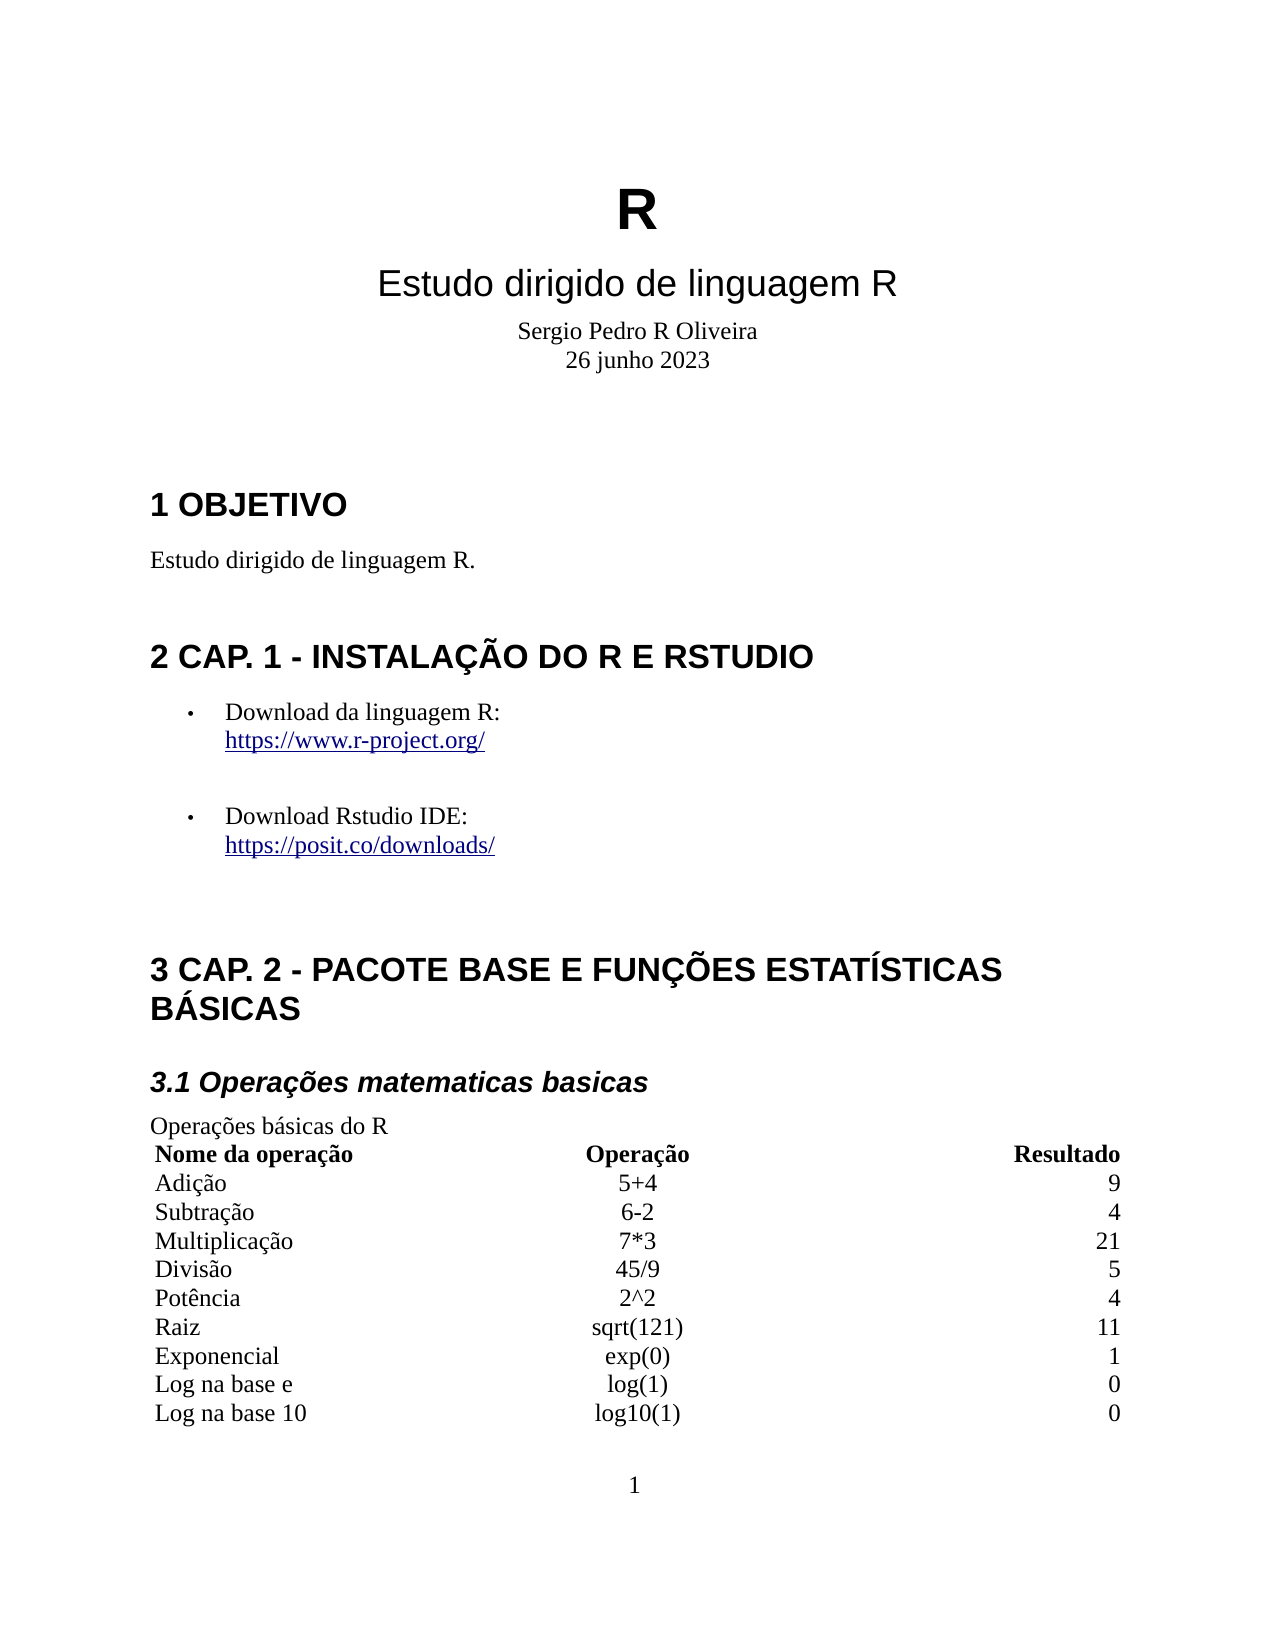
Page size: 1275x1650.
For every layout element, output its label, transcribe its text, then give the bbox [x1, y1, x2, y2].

subtitle 1 OBJETIVO [150, 485, 1125, 524]
table_cell 7*3 [475, 1226, 800, 1254]
table_cell 2^2 [475, 1283, 800, 1312]
table_cell 4 [800, 1283, 1125, 1312]
table_cell 6-2 [475, 1197, 800, 1226]
table_cell 0 [800, 1370, 1125, 1398]
subtitle Estudo dirigido de linguagem R [150, 261, 1125, 304]
subtitle 3.1 Operações matematicas basicas [150, 1065, 1125, 1098]
table_cell 45/9 [475, 1255, 800, 1283]
table_cell 5 [800, 1255, 1125, 1283]
table_cell 5+4 [475, 1168, 800, 1197]
text Operações básicas do R [150, 1111, 1125, 1139]
table_cell log(1) [475, 1370, 800, 1398]
table_cell 11 [800, 1312, 1125, 1341]
title R [150, 175, 1125, 242]
table_header Resultado [800, 1140, 1125, 1168]
list Download da linguagem R: https://www.r-project.org/ [187, 697, 1125, 783]
subtitle 2 CAP. 1 - INSTALAÇÃO DO R E RSTUDIO [150, 637, 1125, 675]
list Download Rstudio IDE: https://posit.co/downloads/ [187, 801, 1125, 887]
table_cell 1 [800, 1341, 1125, 1369]
table_cell Subtração [150, 1197, 475, 1226]
table_header Nome da operação [150, 1140, 475, 1168]
table_cell sqrt(121) [475, 1312, 800, 1341]
text Sergio Pedro R Oliveira [150, 316, 1125, 345]
table_cell exp(0) [475, 1341, 800, 1369]
table_cell Multiplicação [150, 1226, 475, 1254]
table_cell Exponencial [150, 1341, 475, 1369]
table_cell 21 [800, 1226, 1125, 1254]
table_cell Adição [150, 1168, 475, 1197]
table_cell Log na base 10 [150, 1398, 475, 1427]
table_cell 9 [800, 1168, 1125, 1197]
table_cell Potência [150, 1283, 475, 1312]
text Estudo dirigido de linguagem R. [150, 545, 1125, 603]
table_cell Log na base e [150, 1370, 475, 1398]
table_cell Divisão [150, 1255, 475, 1283]
table_cell 0 [800, 1398, 1125, 1427]
table_header Operação [475, 1140, 800, 1168]
text 26 junho 2023 [150, 345, 1125, 374]
table_cell 4 [800, 1197, 1125, 1226]
subtitle 3 CAP. 2 - PACOTE BASE E FUNÇÕES ESTATÍSTICAS BÁSICAS [150, 950, 1125, 1027]
table_cell log10(1) [475, 1398, 800, 1427]
table_cell Raiz [150, 1312, 475, 1341]
